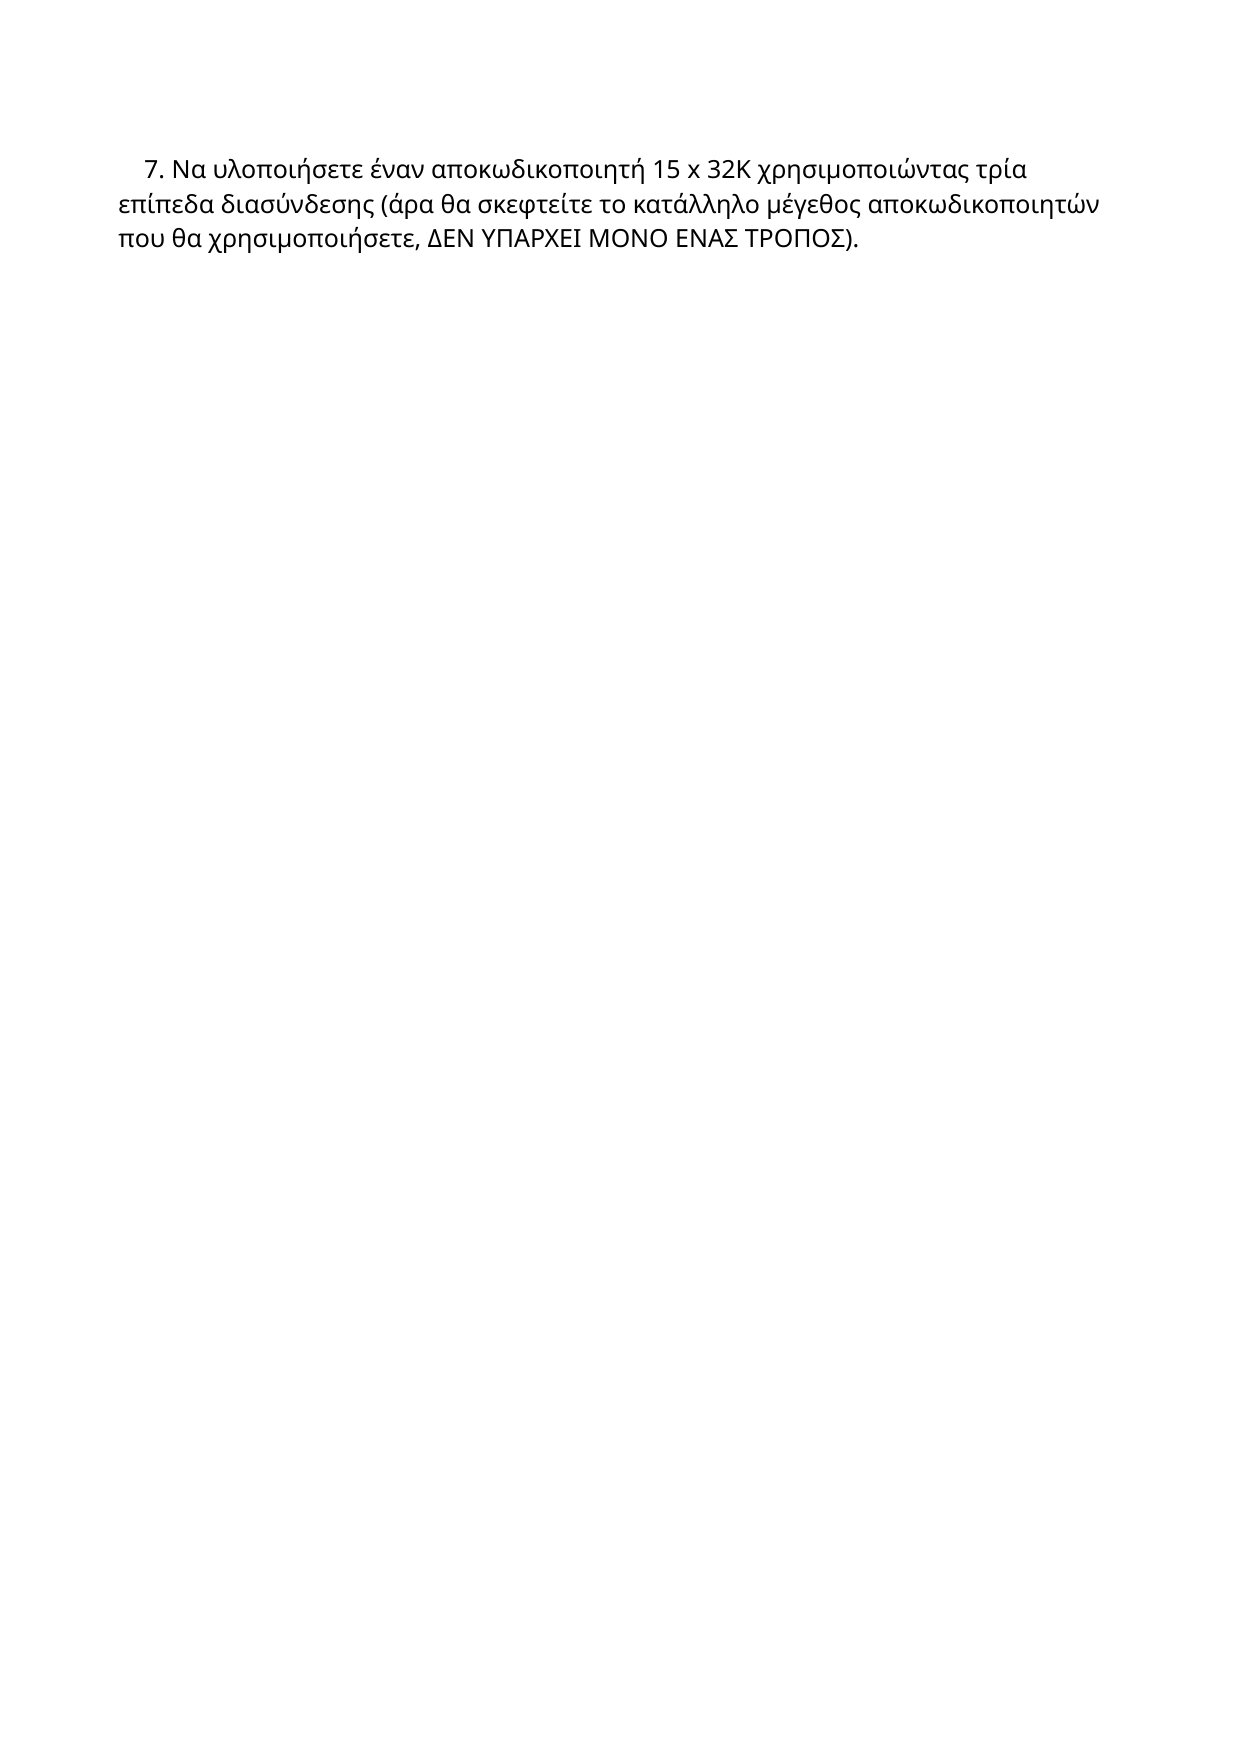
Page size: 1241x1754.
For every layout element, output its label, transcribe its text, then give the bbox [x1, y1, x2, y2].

text 7. Να υλοποιήσετε έναν αποκωδικοποιητή 15 x 32K χρησιμοποιώντας τρία επίπεδα διασύνδεσης (άρα θα σκεφτείτε το κατάλληλο μέγεθος αποκωδικοποιητών που θα χρησιμοποιήσετε, ΔΕΝ ΥΠΑΡΧΕΙ ΜΟΝΟ ΕΝΑΣ ΤΡΟΠΟΣ). [118, 152, 1122, 254]
